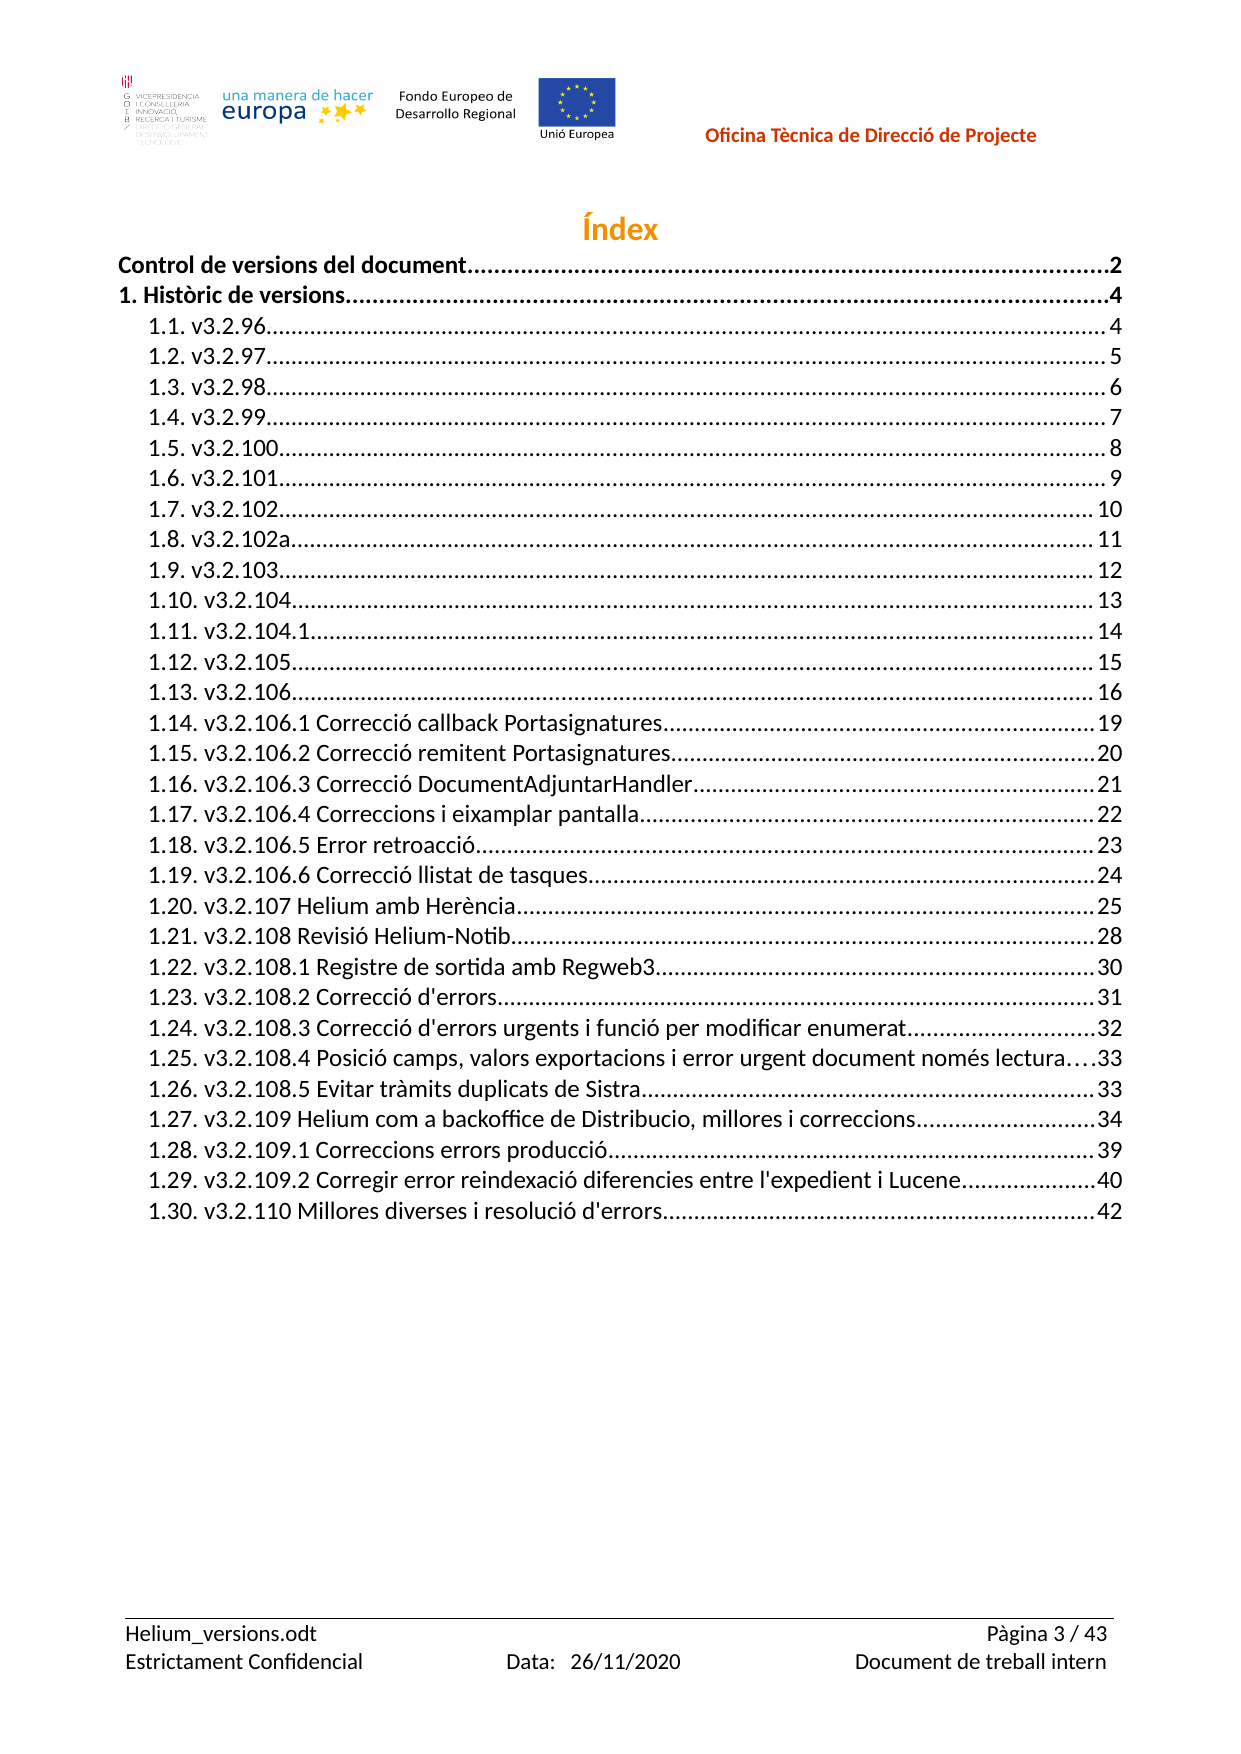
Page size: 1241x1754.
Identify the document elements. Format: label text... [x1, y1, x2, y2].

text 1.15. v3.2.106.2 Correcció remitent Portasignatures 20 [148, 737, 1122, 768]
text 1.20. v3.2.107 Helium amb Herència 25 [148, 890, 1122, 920]
text 1.1. v3.2.96 4 [148, 310, 1122, 341]
text 1.5. v3.2.100 8 [148, 432, 1122, 463]
text 1.13. v3.2.106 16 [148, 676, 1122, 707]
text 1.18. v3.2.106.5 Error retroacció 23 [148, 829, 1122, 859]
text 1.12. v3.2.105 15 [148, 646, 1122, 676]
text 1.29. v3.2.109.2 Corregir error reindexació diferencies entre l'expedient i Lucene 40 [148, 1164, 1122, 1195]
text 1.26. v3.2.108.5 Evitar tràmits duplicats de Sistra 33 [148, 1073, 1122, 1103]
text 1.28. v3.2.109.1 Correccions errors producció 39 [148, 1134, 1122, 1164]
text 1.23. v3.2.108.2 Correcció d'errors 31 [148, 981, 1122, 1012]
text 1.11. v3.2.104.1 14 [148, 615, 1122, 646]
text 1.19. v3.2.106.6 Correcció llistat de tasques 24 [148, 859, 1122, 890]
text 1.24. v3.2.108.3 Correcció d'errors urgents i funció per modificar enumerat 32 [148, 1012, 1122, 1042]
text 1.8. v3.2.102a 11 [148, 524, 1122, 554]
text 1.10. v3.2.104 13 [148, 585, 1122, 615]
picture [118, 73, 213, 147]
text 1.4. v3.2.99 7 [148, 402, 1122, 432]
text 1.25. v3.2.108.4 Posició camps, valors exportacions i error urgent document només lectura 33 [148, 1042, 1122, 1073]
picture [219, 73, 621, 147]
text 1.22. v3.2.108.1 Registre de sortida amb Regweb3 30 [148, 951, 1122, 981]
text 1.30. v3.2.110 Millores diverses i resolució d'errors 42 [148, 1195, 1122, 1226]
text Índex [118, 208, 1122, 249]
text 1.27. v3.2.109 Helium com a backoffice de Distribucio, millores i correccions 34 [148, 1103, 1122, 1134]
text 1.6. v3.2.101 9 [148, 463, 1122, 493]
text 1.14. v3.2.106.1 Correcció callback Portasignatures 19 [148, 707, 1122, 737]
text 1.17. v3.2.106.4 Correccions i eixamplar pantalla 22 [148, 798, 1122, 829]
text Control de versions del document 2 [118, 249, 1122, 279]
text 1.2. v3.2.97 5 [148, 341, 1122, 371]
text 1.21. v3.2.108 Revisió Helium-Notib 28 [148, 920, 1122, 951]
text 1. Històric de versions 4 [118, 279, 1122, 310]
text 1.7. v3.2.102 10 [148, 493, 1122, 524]
text 1.9. v3.2.103 12 [148, 554, 1122, 585]
text 1.16. v3.2.106.3 Correcció DocumentAdjuntarHandler 21 [148, 768, 1122, 798]
text 1.3. v3.2.98 6 [148, 371, 1122, 402]
